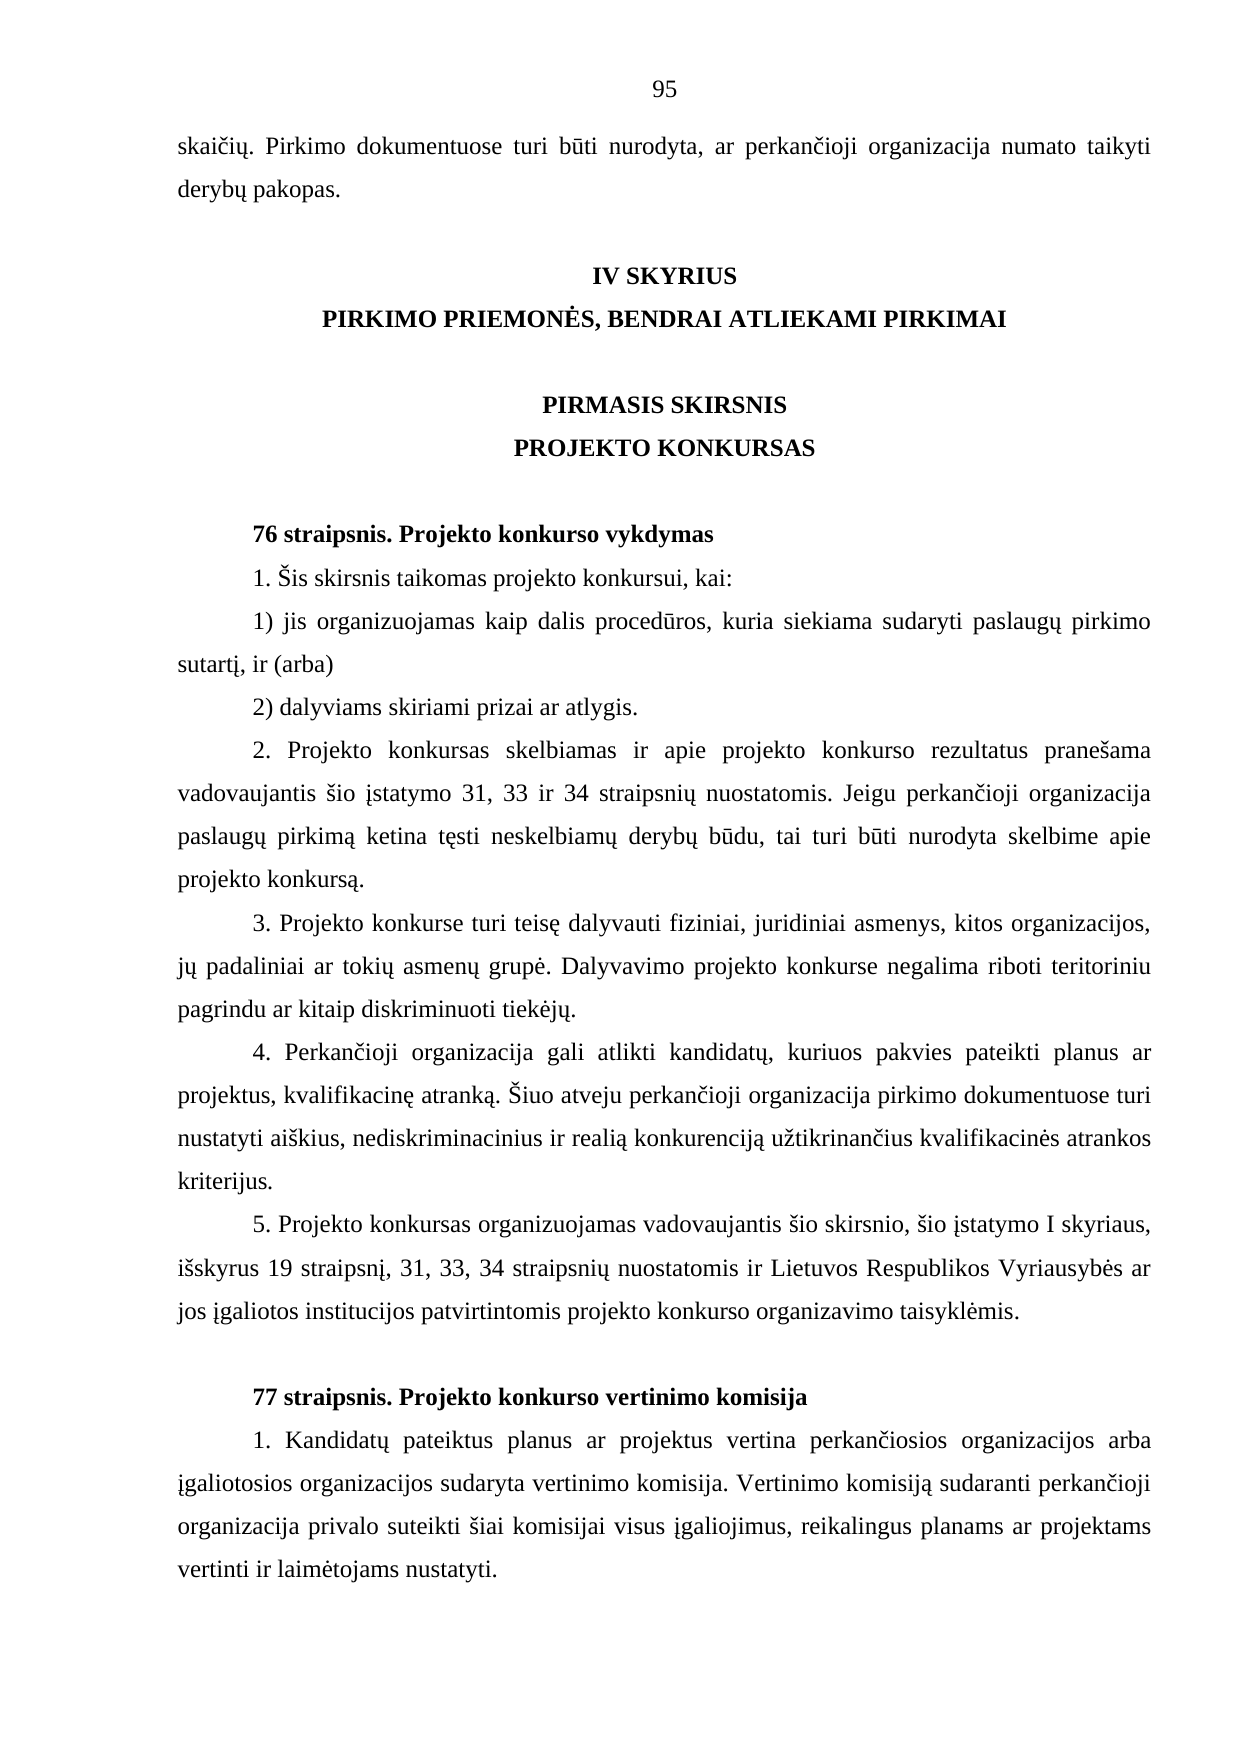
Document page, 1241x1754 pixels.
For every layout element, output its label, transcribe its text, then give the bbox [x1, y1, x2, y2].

text 2) dalyviams skiriami prizai ar atlygis. [177, 692, 1152, 721]
text 76 straipsnis. Projekto konkurso vykdymas [177, 519, 1152, 548]
text 5. Projekto konkursas organizuojamas vadovaujantis šio skirsnio, šio įstatymo I skyriaus, išskyrus 19 straipsnį, 31, 33, 34 straipsnių nuostatomis ir Lietuvos Respublikos Vyriausybės ar jos įgaliotos institucijos patvirtintomis projekto konkurso organizavimo taisyklėmis. [177, 1209, 1152, 1324]
text skaičių. Pirkimo dokumentuose turi būti nurodyta, ar perkančioji organizacija numato taikyti derybų pakopas. [177, 131, 1152, 203]
text 2. Projekto konkursas skelbiamas ir apie projekto konkurso rezultatus pranešama vadovaujantis šio įstatymo 31, 33 ir 34 straipsnių nuostatomis. Jeigu perkančioji organizacija paslaugų pirkimą ketina tęsti neskelbiamų derybų būdu, tai turi būti nurodyta skelbime apie projekto konkursą. [177, 735, 1152, 893]
text PIRKIMO PRIEMONĖS, BENDRAI ATLIEKAMI PIRKIMAI [177, 304, 1152, 333]
text 3. Projekto konkurse turi teisę dalyvauti fiziniai, juridiniai asmenys, kitos organizacijos, jų padaliniai ar tokių asmenų grupė. Dalyvavimo projekto konkurse negalima riboti teritoriniu pagrindu ar kitaip diskriminuoti tiekėjų. [177, 908, 1152, 1023]
text PIRMASIS SKIRSNIS [177, 390, 1152, 419]
text 1. Šis skirsnis taikomas projekto konkursui, kai: [177, 563, 1152, 591]
text 77 straipsnis. Projekto konkurso vertinimo komisija [177, 1382, 1152, 1411]
text 1) jis organizuojamas kaip dalis procedūros, kuria siekiama sudaryti paslaugų pirkimo sutartį, ir (arba) [177, 606, 1152, 678]
text 1. Kandidatų pateiktus planus ar projektus vertina perkančiosios organizacijos arba įgaliotosios organizacijos sudaryta vertinimo komisija. Vertinimo komisiją sudaranti perkančioji organizacija privalo suteikti šiai komisijai visus įgaliojimus, reikalingus planams ar projektams vertinti ir laimėtojams nustatyti. [177, 1425, 1152, 1583]
text 4. Perkančioji organizacija gali atlikti kandidatų, kuriuos pakvies pateikti planus ar projektus, kvalifikacinę atranką. Šiuo atveju perkančioji organizacija pirkimo dokumentuose turi nustatyti aiškius, nediskriminacinius ir realią konkurenciją užtikrinančius kvalifikacinės atrankos kriterijus. [177, 1037, 1152, 1195]
text PROJEKTO KONKURSAS [177, 433, 1152, 462]
text IV SKYRIUS [177, 261, 1152, 289]
